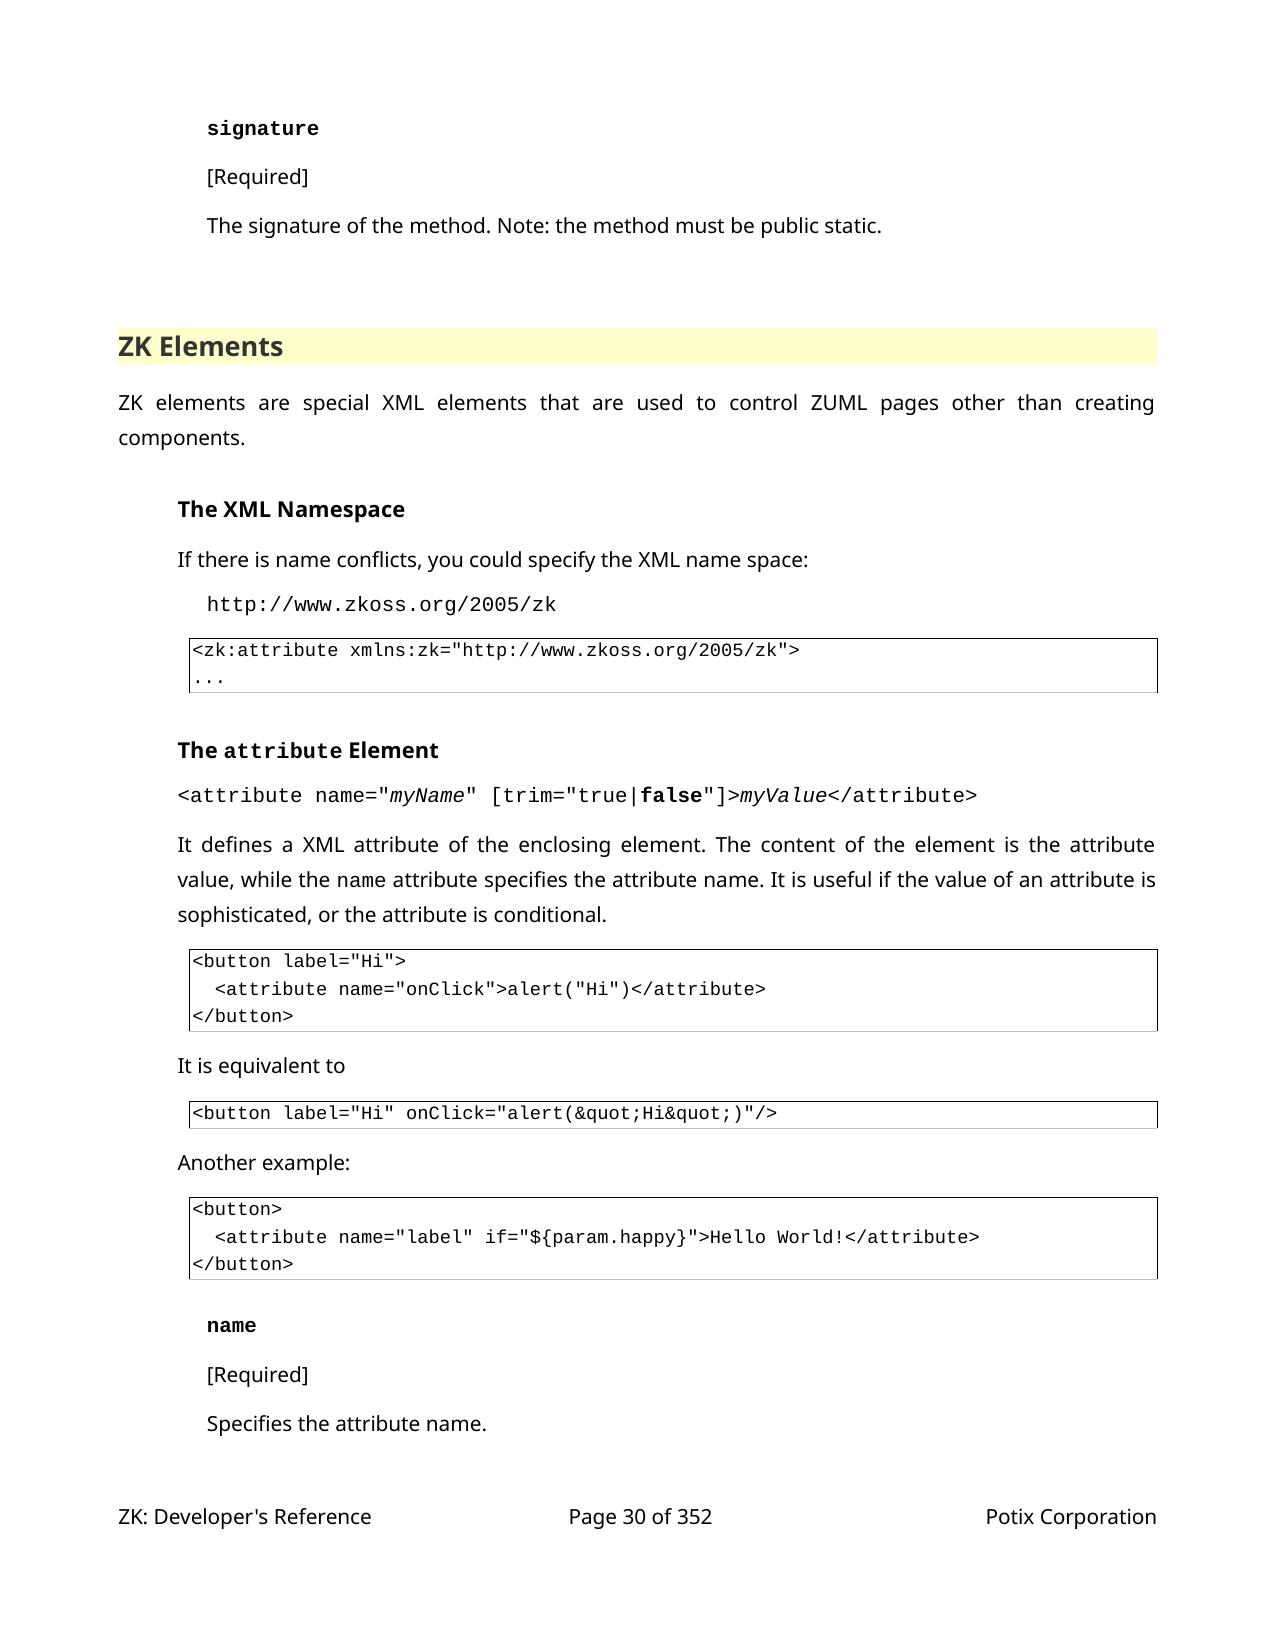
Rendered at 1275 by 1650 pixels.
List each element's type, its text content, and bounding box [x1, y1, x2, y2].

subtitle The attribute Element [177, 735, 1157, 765]
text </button> [190, 1004, 1157, 1031]
subtitle signature [207, 118, 1157, 142]
text If there is name conflicts, you could specify the XML name space: [177, 545, 1157, 573]
text </button> [190, 1252, 1157, 1279]
text http://www.zkoss.org/2005/zk [207, 594, 1157, 617]
subtitle ZK Elements [118, 328, 1157, 365]
text <button label="Hi" onClick="alert(&quot;Hi&quot;)"/> [190, 1102, 1157, 1128]
text [Required] [207, 1360, 1157, 1388]
text It is equivalent to [177, 1052, 1157, 1080]
text <zk:attribute xmlns:zk="http://www.zkoss.org/2005/zk"> [190, 639, 1157, 662]
text Another example: [177, 1148, 1157, 1177]
text The signature of the method. Note: the method must be public static. [207, 211, 1157, 239]
text <button label="Hi"> [190, 950, 1157, 974]
text [Required] [207, 162, 1157, 191]
text <attribute name="onClick">alert("Hi")</attribute> [190, 977, 1157, 1001]
text ... [190, 665, 1157, 692]
subtitle name [207, 1316, 1157, 1339]
text Specifies the attribute name. [207, 1409, 1157, 1437]
subtitle The XML Namespace [177, 494, 1157, 524]
text <attribute name="myName" [trim="true|false"]>myValue</attribute> [177, 786, 1157, 809]
text ZK elements are special XML elements that are used to control ZUML pages other than creating components. [118, 388, 1157, 452]
text <attribute name="label" if="${param.happy}">Hello World!</attribute> [190, 1224, 1157, 1249]
text <button> [190, 1198, 1157, 1222]
text It defines a XML attribute of the enclosing element. The content of the element is the attribute value, while the name attribute specifies the attribute name. It is useful if the value of an attribute is sophisticated, or the attribute is conditional. [177, 830, 1157, 929]
